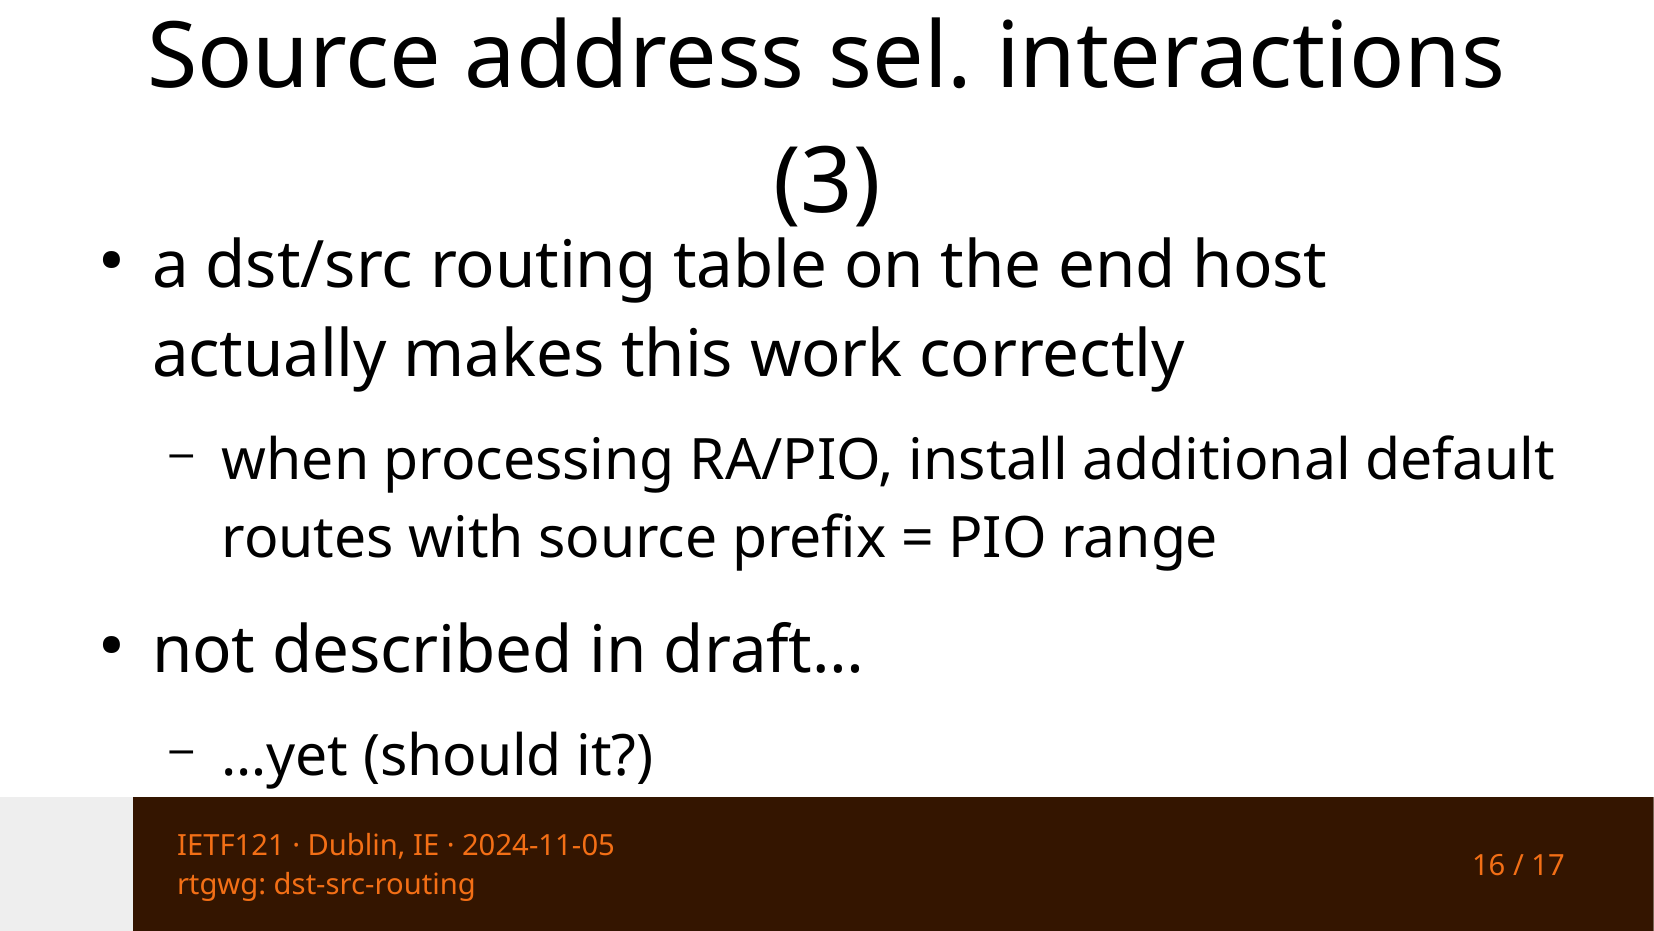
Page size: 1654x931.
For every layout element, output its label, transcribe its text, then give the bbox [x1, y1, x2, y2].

title Source address sel. interactions (3) [82, 37, 1571, 193]
list a dst/src routing table on the end host actually makes this work correctly when processing RA/PIO, install additional default routes with source prefix = PIO range not described in draft… …yet (should it?) [82, 217, 1571, 798]
